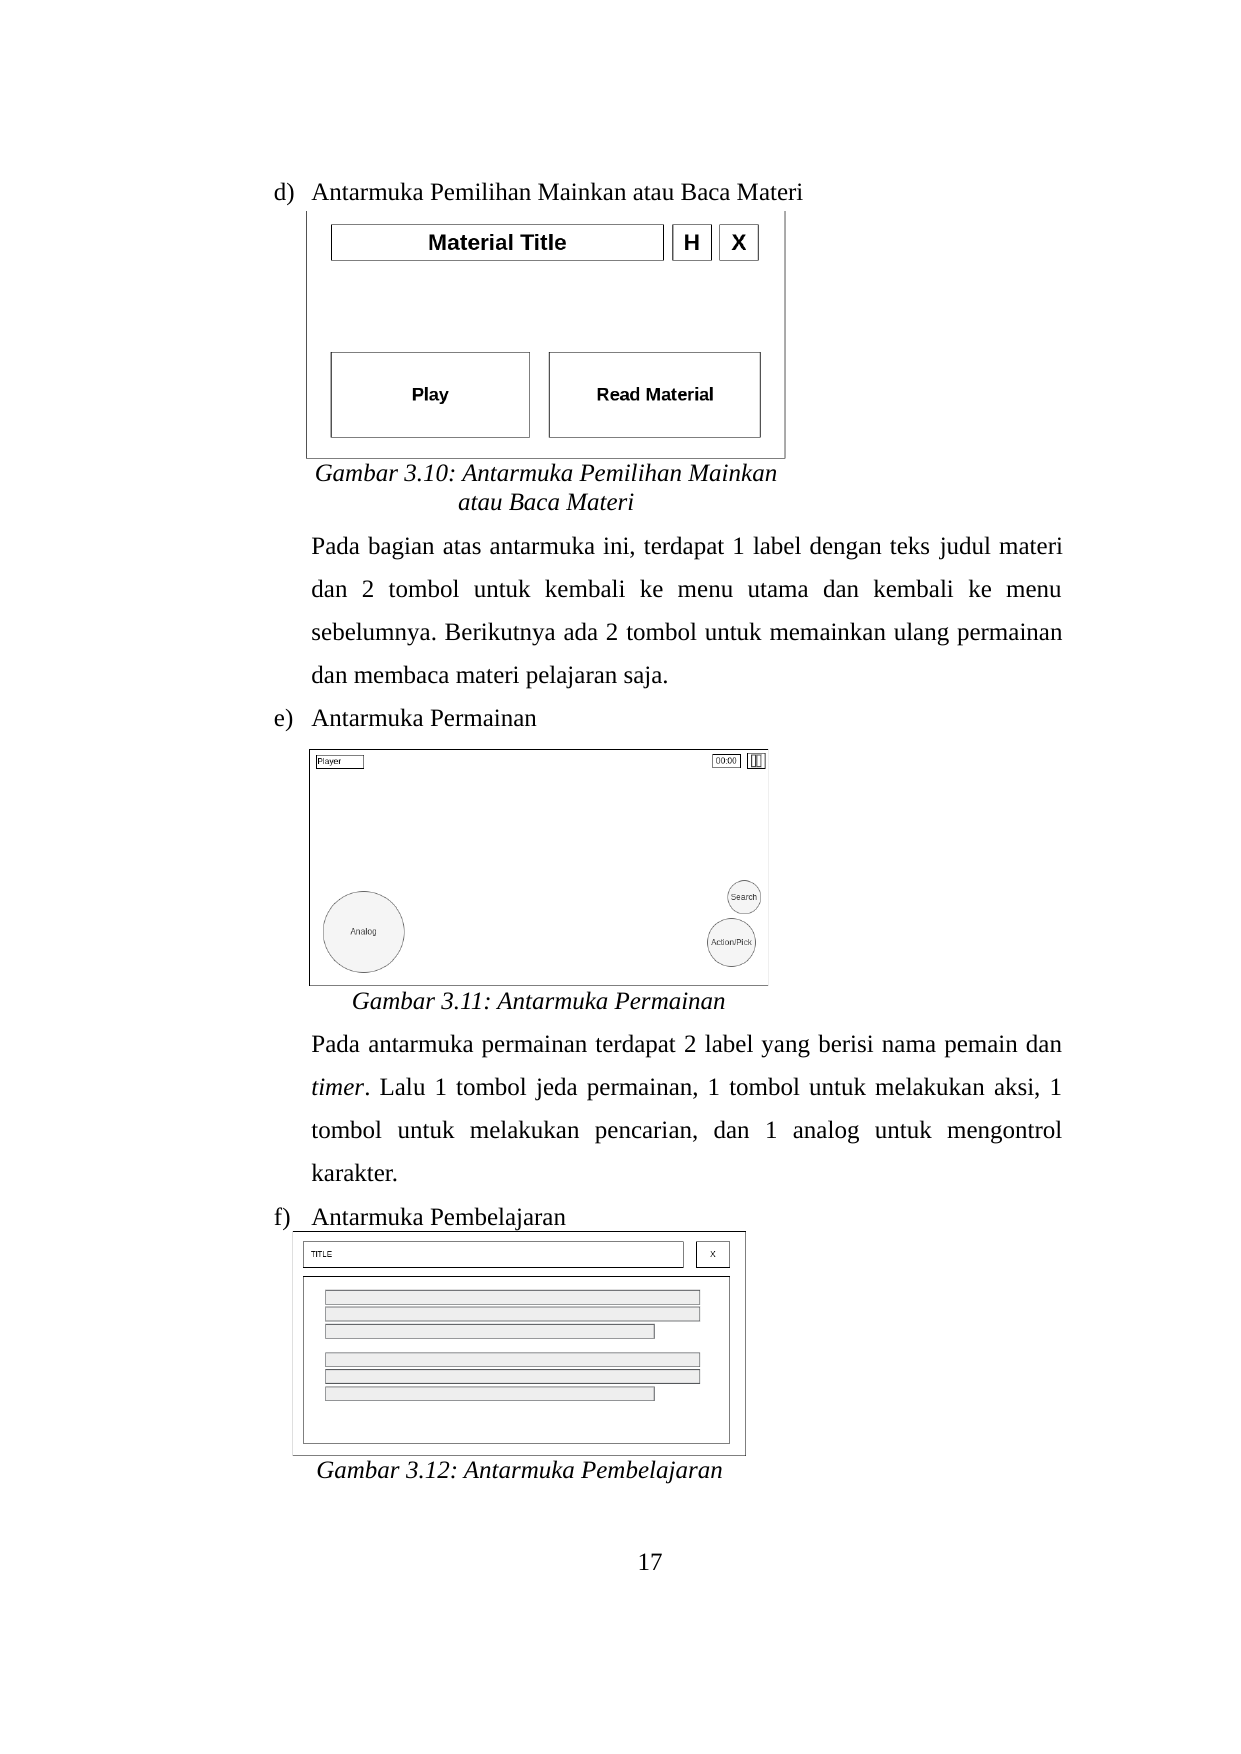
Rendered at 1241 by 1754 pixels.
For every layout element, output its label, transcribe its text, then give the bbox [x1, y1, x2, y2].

list [293, 1484, 746, 1489]
list Antarmuka Pemilihan Mainkan atau Baca Materi [274, 177, 1063, 206]
list Gambar 3.12: Antarmuka Pembelajaran [293, 1456, 746, 1484]
picture [292, 1231, 746, 1456]
picture [306, 211, 786, 459]
list Antarmuka Permainan [274, 703, 1063, 732]
picture [309, 749, 769, 986]
list Gambar 3.11: Antarmuka Permainan [309, 986, 768, 1015]
list Pada bagian atas antarmuka ini, terdapat 1 label dengan teks judul materi dan 2 tombol untuk kembali ke menu utama dan kembali ke menu sebelumnya. Berikutnya ada 2 tombol untuk memainkan ulang permainan dan membaca materi pelajaran saja. [274, 459, 1063, 689]
list Pada antarmuka permainan terdapat 2 label yang berisi nama pemain dan timer. Lalu 1 tombol jeda permainan, 1 tombol untuk melakukan aksi, 1 tombol untuk melakukan pencarian, dan 1 analog untuk mengontrol karakter. [274, 737, 1063, 1187]
list Gambar 3.10: Antarmuka Pemilihan Mainkan atau Baca Materi [306, 459, 786, 516]
list Antarmuka Pembelajaran [274, 1202, 1063, 1230]
